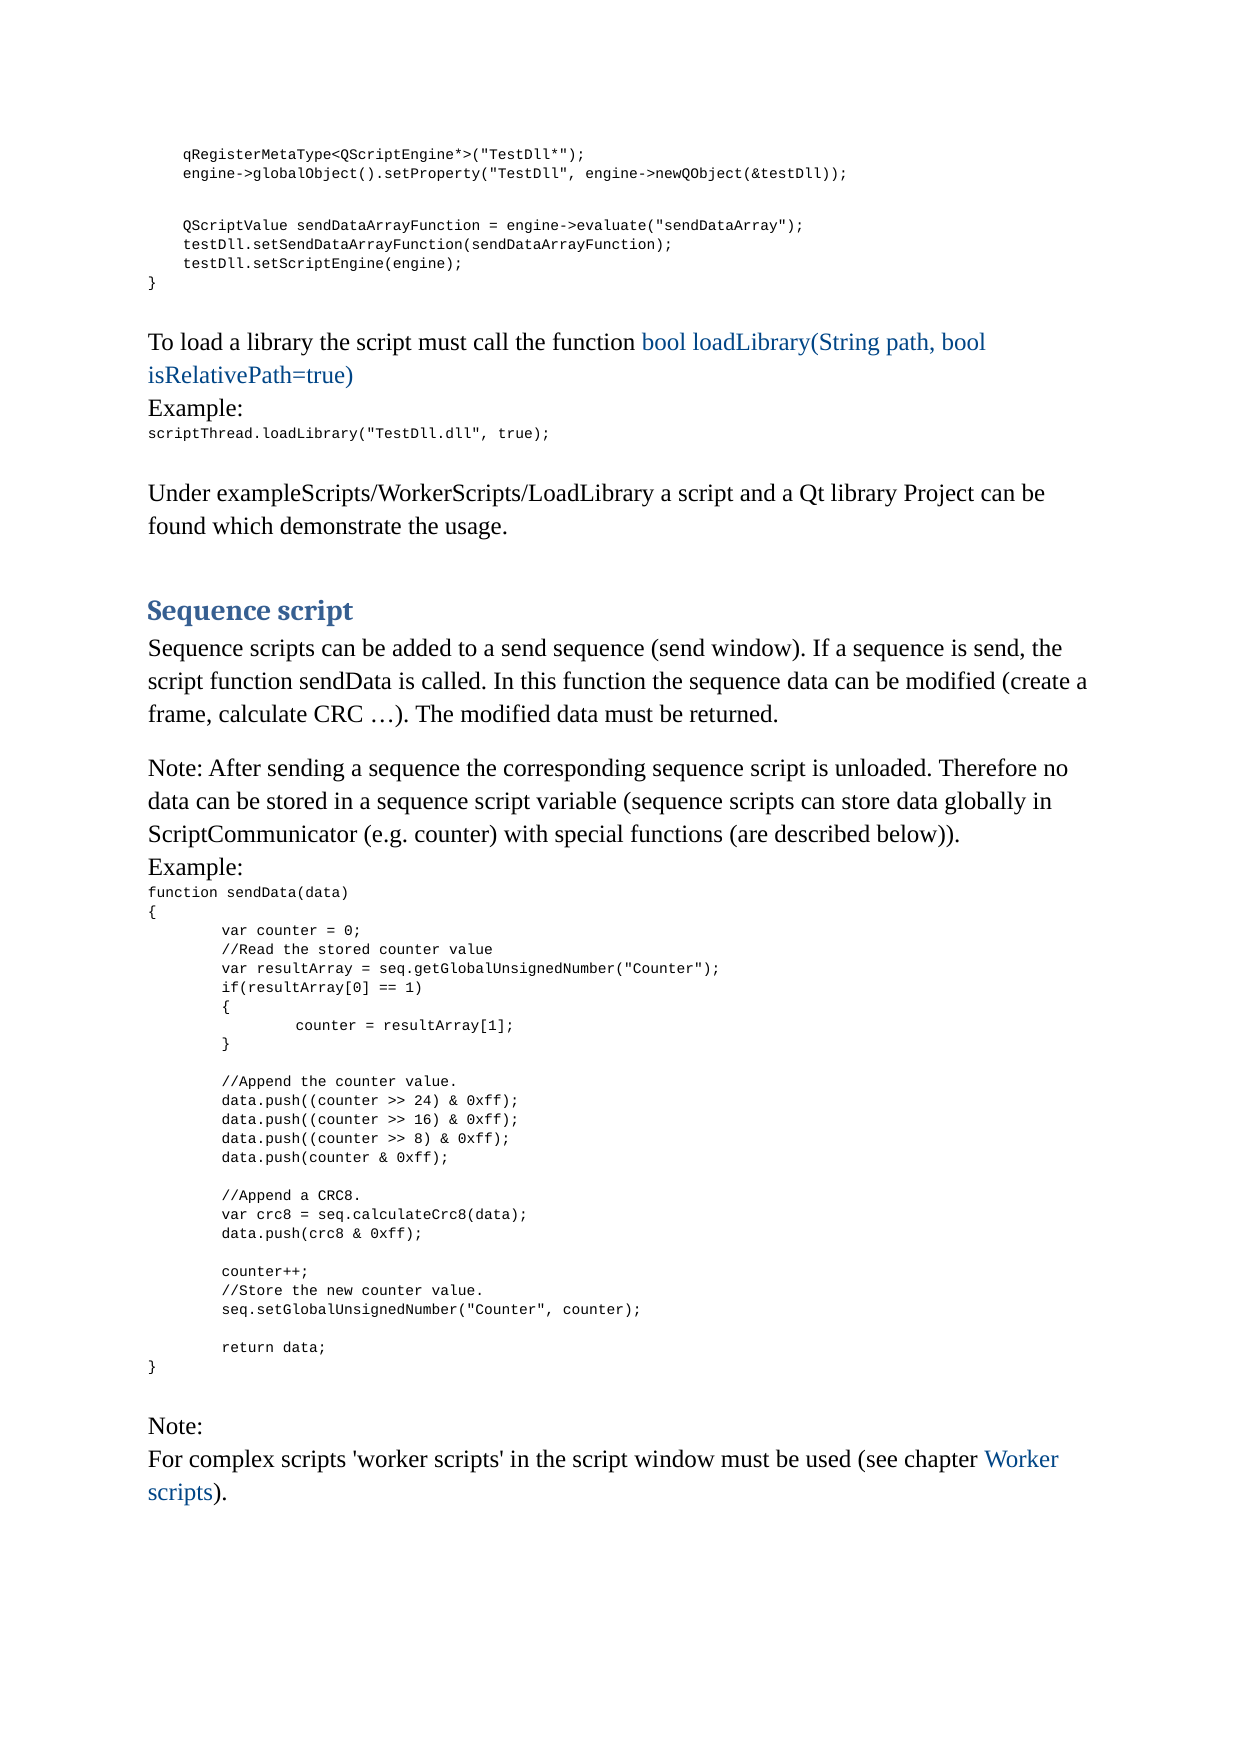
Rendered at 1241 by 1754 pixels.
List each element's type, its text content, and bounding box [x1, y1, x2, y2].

text Note: [148, 1411, 1093, 1440]
text var resultArray = seq.getGlobalUnsignedNumber("Counter"); [148, 961, 1093, 977]
text var counter = 0; [148, 923, 1093, 939]
text if(resultArray[0] == 1) [148, 980, 1093, 996]
text engine->globalObject().setProperty("TestDll", engine->newQObject(&testDll)); [148, 167, 1093, 183]
text QScriptValue sendDataArrayFunction = engine->evaluate("sendDataArray"); [148, 218, 1093, 235]
text seq.setGlobalUnsignedNumber("Counter", counter); [148, 1302, 1093, 1319]
text } [148, 275, 1093, 292]
text testDll.setScriptEngine(engine); [148, 256, 1093, 273]
text Example: [148, 852, 1093, 881]
text Note: After sending a sequence the corresponding sequence script is unloaded. Therefore no data can be stored in a sequence script variable (sequence scripts can store data globally in ScriptCommunicator (e.g. counter) with special functions (are described below)). [148, 753, 1093, 848]
text //Append a CRC8. [148, 1188, 1093, 1205]
text data.push(counter & 0xff); [148, 1150, 1093, 1167]
text data.push(crc8 & 0xff); [148, 1226, 1093, 1243]
text counter = resultArray[1]; [148, 1018, 1093, 1034]
text data.push((counter >> 24) & 0xff); [148, 1093, 1093, 1110]
text For complex scripts 'worker scripts' in the script window must be used (see chapter Worker scripts). [148, 1444, 1093, 1506]
text } [148, 1359, 1093, 1376]
text return data; [148, 1340, 1093, 1357]
text counter++; [148, 1264, 1093, 1281]
text { [148, 999, 1093, 1015]
text To load a library the script must call the function bool loadLibrary(String path, bool isRelativePath=true) [148, 327, 1093, 389]
text testDll.setSendDataArrayFunction(sendDataArrayFunction); [148, 237, 1093, 254]
text data.push((counter >> 8) & 0xff); [148, 1131, 1093, 1148]
text { [148, 904, 1093, 921]
text var crc8 = seq.calculateCrc8(data); [148, 1207, 1093, 1224]
text } [148, 1037, 1093, 1053]
text qRegisterMetaType<QScriptEngine*>("TestDll*"); [148, 148, 1093, 164]
text //Store the new counter value. [148, 1283, 1093, 1300]
text Sequence scripts can be added to a send sequence (send window). If a sequence is send, the script function sendData is called. In this function the sequence data can be modified (create a frame, calculate CRC …). The modified data must be returned. [148, 633, 1093, 728]
text Example: [148, 393, 1093, 422]
text data.push((counter >> 16) & 0xff); [148, 1112, 1093, 1129]
text //Append the counter value. [148, 1074, 1093, 1091]
subtitle Sequence script [148, 594, 1093, 628]
text Under exampleScripts/WorkerScripts/LoadLibrary a script and a Qt library Project can be found which demonstrate the usage. [148, 478, 1093, 540]
text function sendData(data) [148, 885, 1093, 902]
text //Read the stored counter value [148, 942, 1093, 958]
text scriptThread.loadLibrary("TestDll.dll", true); [148, 426, 1093, 443]
